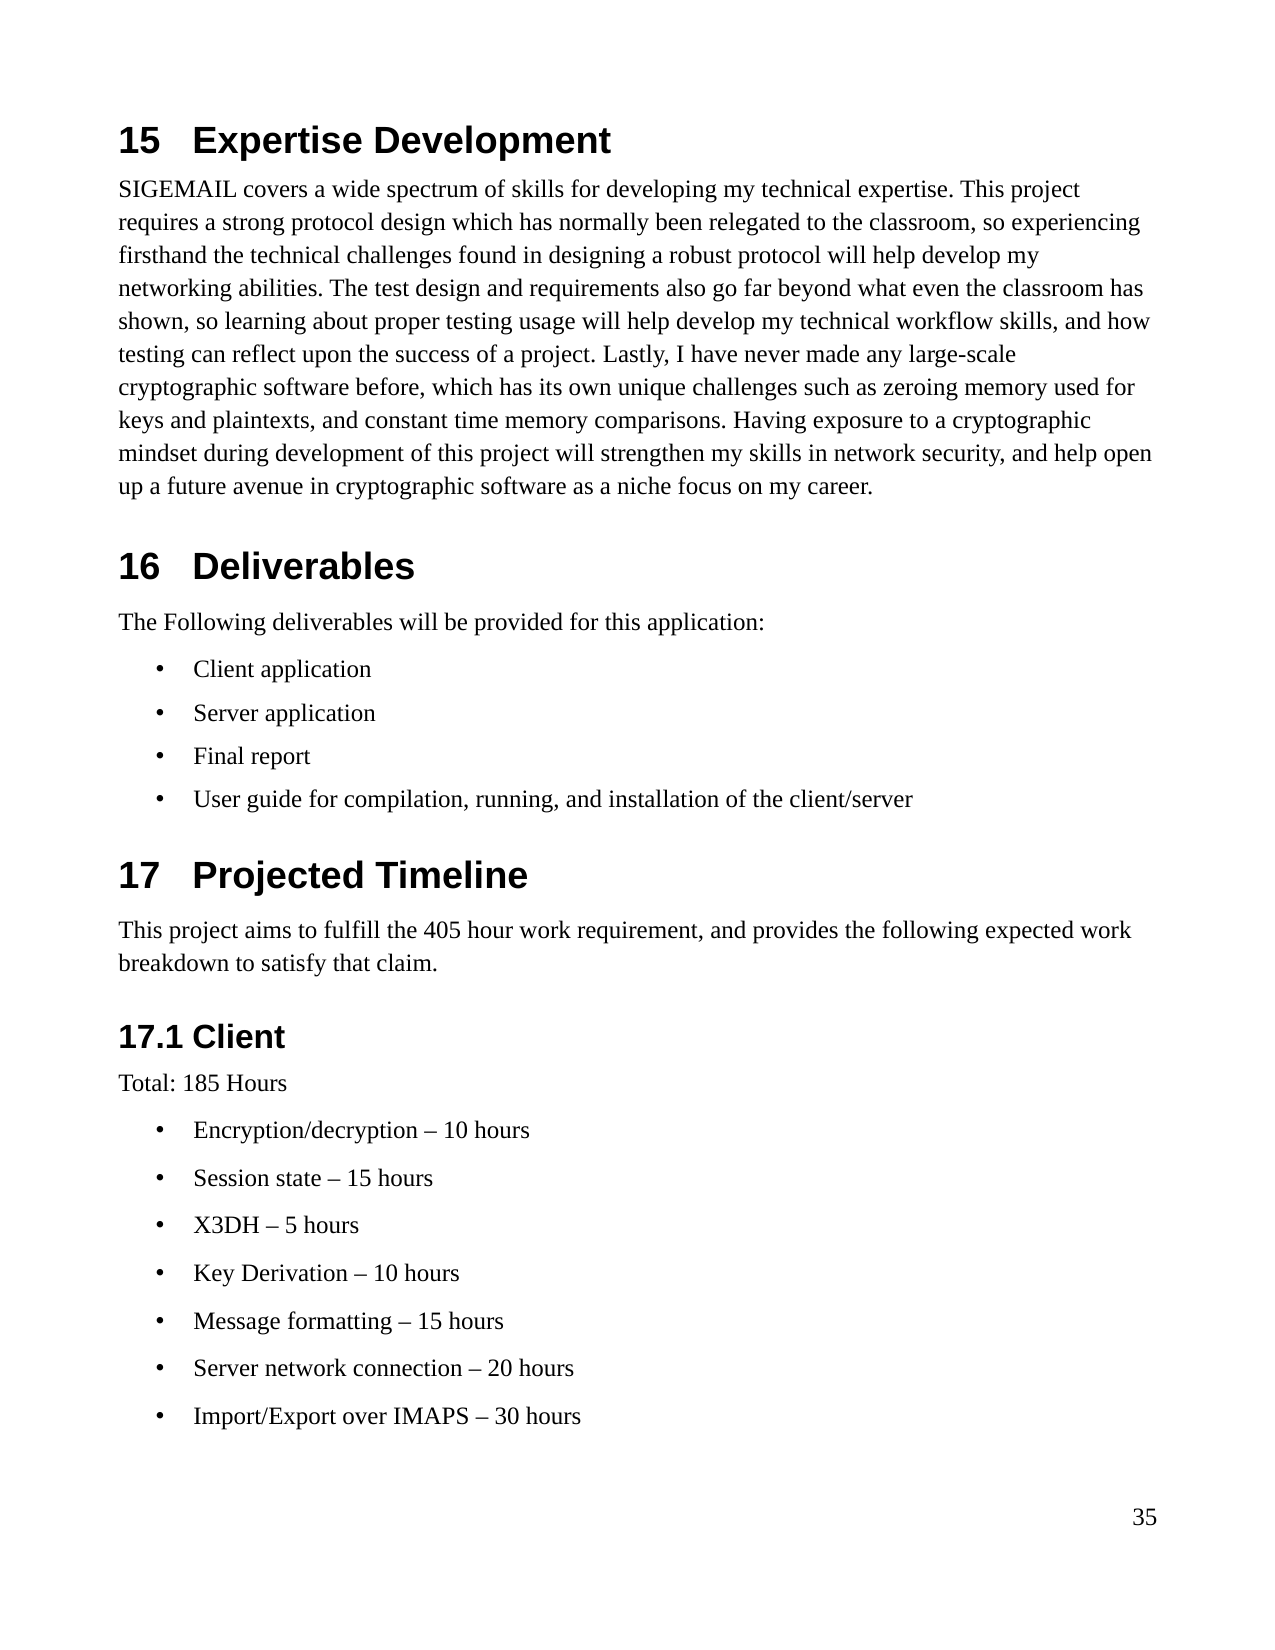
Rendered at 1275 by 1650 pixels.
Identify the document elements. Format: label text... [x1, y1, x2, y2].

subtitle Projected Timeline [118, 853, 1157, 896]
list Session state – 15 hours [156, 1163, 1157, 1192]
list Server application [156, 698, 1157, 726]
subtitle Expertise Development [118, 118, 1157, 162]
text SIGEMAIL covers a wide spectrum of skills for developing my technical expertise. This project requires a strong protocol design which has normally been relegated to the classroom, so experiencing firsthand the technical challenges found in designing a robust protocol will help develop my networking abilities. The test design and requirements also go far beyond what even the classroom has shown, so learning about proper testing usage will help develop my technical workflow skills, and how testing can reflect upon the success of a project. Lastly, I have never made any large-scale cryptographic software before, which has its own unique challenges such as zeroing memory used for keys and plaintexts, and constant time memory comparisons. Having exposure to a cryptographic mindset during development of this project will strengthen my skills in network security, and help open up a future avenue in cryptographic software as a niche focus on my career. [118, 174, 1157, 500]
list Encryption/decryption – 10 hours [156, 1115, 1157, 1144]
list Server network connection – 20 hours [156, 1353, 1157, 1382]
list Import/Export over IMAPS – 30 hours [156, 1401, 1157, 1430]
text The Following deliverables will be provided for this application: [118, 607, 1157, 635]
text Total: 185 Hours [118, 1068, 1157, 1097]
list X3DH – 5 hours [156, 1211, 1157, 1239]
list Final report [156, 741, 1157, 770]
subtitle Client [118, 1017, 1157, 1055]
list User guide for compilation, running, and installation of the client/server [156, 784, 1157, 813]
text This project aims to fulfill the 405 hour work requirement, and provides the following expected work breakdown to satisfy that claim. [118, 915, 1157, 977]
list Message formatting – 15 hours [156, 1306, 1157, 1334]
list Key Derivation – 10 hours [156, 1258, 1157, 1287]
list Client application [156, 654, 1157, 683]
subtitle Deliverables [118, 544, 1157, 588]
